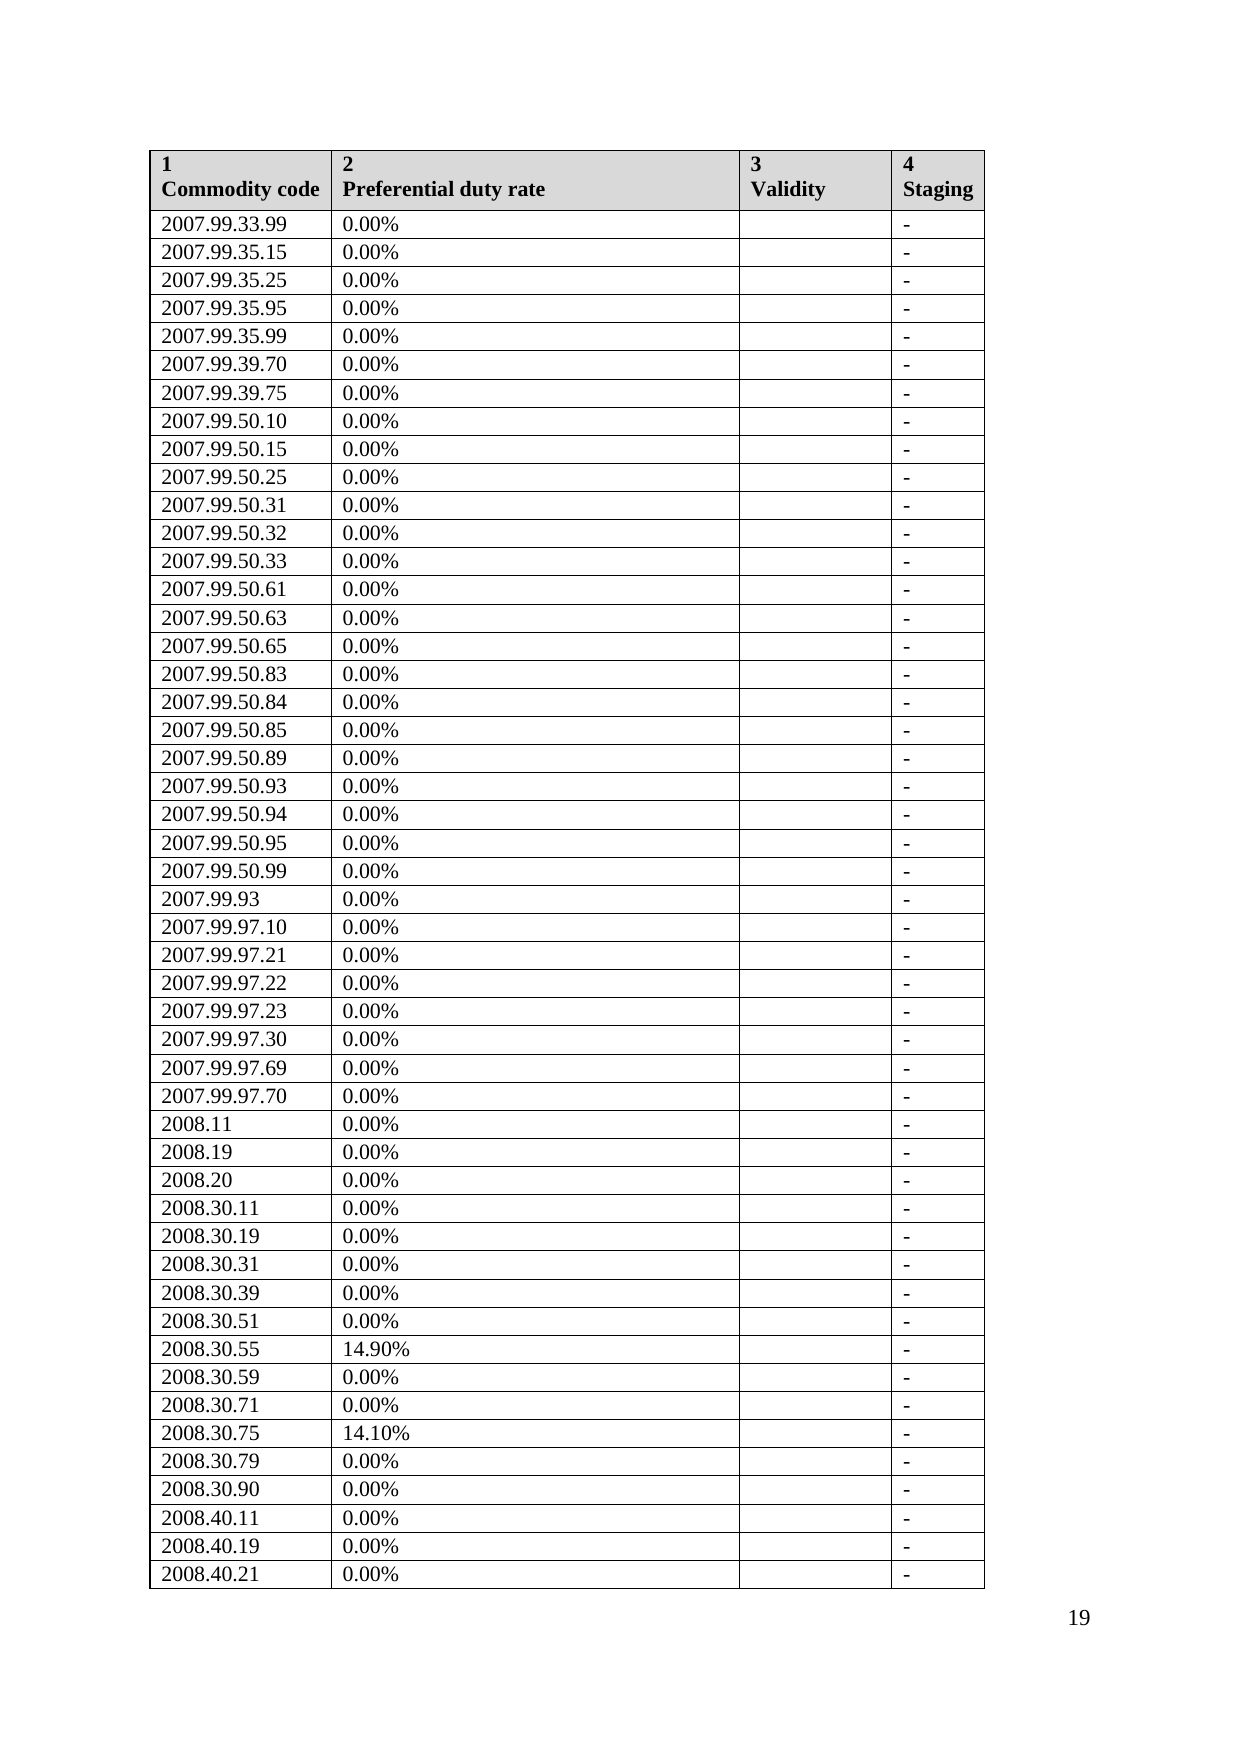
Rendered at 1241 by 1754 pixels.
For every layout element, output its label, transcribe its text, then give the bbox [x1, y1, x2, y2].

table_cell - [892, 492, 984, 519]
table_cell - [892, 1448, 984, 1475]
table_cell 0.00% [332, 661, 739, 688]
table_cell 0.00% [332, 1308, 739, 1335]
table_cell - [892, 267, 984, 294]
table_cell 2007.99.35.15 [151, 239, 331, 266]
table_cell 2008.30.39 [151, 1280, 331, 1307]
table_cell 2007.99.97.30 [151, 1026, 331, 1053]
table_cell [740, 1167, 891, 1194]
table_cell 2008.30.55 [151, 1336, 331, 1363]
table_cell 2007.99.97.21 [151, 942, 331, 969]
table_cell 0.00% [332, 942, 739, 969]
table_cell - [892, 1308, 984, 1335]
table_cell 0.00% [332, 886, 739, 913]
table_cell 2008.40.19 [151, 1533, 331, 1560]
table_cell 0.00% [332, 464, 739, 491]
table_cell 0.00% [332, 1139, 739, 1166]
table_cell 0.00% [332, 633, 739, 660]
table_cell [740, 1364, 891, 1391]
table_cell - [892, 408, 984, 435]
table_cell 0.00% [332, 380, 739, 407]
table_cell 2008.30.11 [151, 1195, 331, 1222]
table_cell - [892, 295, 984, 322]
table_cell 2008.30.71 [151, 1392, 331, 1419]
table_cell [740, 492, 891, 519]
table_cell 0.00% [332, 998, 739, 1025]
table_cell [740, 323, 891, 350]
table_cell 0.00% [332, 689, 739, 716]
table_cell - [892, 1223, 984, 1250]
table_cell [740, 295, 891, 322]
table_cell 2007.99.50.94 [151, 801, 331, 828]
table_cell 2007.99.50.10 [151, 408, 331, 435]
table_cell - [892, 830, 984, 857]
table_cell 2008.40.21 [151, 1561, 331, 1588]
table_cell 0.00% [332, 801, 739, 828]
table_cell - [892, 605, 984, 632]
table_cell - [892, 914, 984, 941]
table_cell - [892, 633, 984, 660]
table_cell - [892, 1476, 984, 1503]
table_cell 0.00% [332, 1561, 739, 1588]
table_cell [740, 548, 891, 575]
table_cell 0.00% [332, 1533, 739, 1560]
table_cell - [892, 211, 984, 238]
table_cell - [892, 380, 984, 407]
table_cell 2007.99.50.89 [151, 745, 331, 772]
table_cell 0.00% [332, 1251, 739, 1278]
table_cell 0.00% [332, 1505, 739, 1532]
table_cell [740, 717, 891, 744]
table_cell [740, 970, 891, 997]
table_header 3 Validity [740, 151, 891, 210]
table_cell - [892, 942, 984, 969]
table_cell - [892, 717, 984, 744]
table_cell [740, 436, 891, 463]
table_cell - [892, 1533, 984, 1560]
table_cell [740, 576, 891, 603]
table_cell - [892, 1420, 984, 1447]
table_cell 0.00% [332, 1448, 739, 1475]
table_cell [740, 1083, 891, 1110]
table_cell 2008.40.11 [151, 1505, 331, 1532]
table_cell 14.10% [332, 1420, 739, 1447]
table_cell [740, 1055, 891, 1082]
table_cell 2007.99.39.75 [151, 380, 331, 407]
table_cell [740, 1420, 891, 1447]
table_cell [740, 267, 891, 294]
table_cell 2007.99.50.25 [151, 464, 331, 491]
table_cell 0.00% [332, 745, 739, 772]
table_cell 2007.99.50.15 [151, 436, 331, 463]
table_cell 2007.99.50.84 [151, 689, 331, 716]
table_cell - [892, 1195, 984, 1222]
table_cell 0.00% [332, 492, 739, 519]
table_header 2 Preferential duty rate [332, 151, 739, 210]
table_cell 2008.19 [151, 1139, 331, 1166]
table_cell [740, 408, 891, 435]
table_cell - [892, 1167, 984, 1194]
table_cell 2008.30.75 [151, 1420, 331, 1447]
table_cell - [892, 773, 984, 800]
table_cell - [892, 520, 984, 547]
table_cell 2007.99.50.63 [151, 605, 331, 632]
table_cell 0.00% [332, 408, 739, 435]
table_cell 2007.99.97.23 [151, 998, 331, 1025]
table_cell - [892, 1392, 984, 1419]
table_cell - [892, 1364, 984, 1391]
table_cell [740, 1223, 891, 1250]
table_cell 2007.99.97.10 [151, 914, 331, 941]
table_cell - [892, 576, 984, 603]
table_cell 2008.30.59 [151, 1364, 331, 1391]
table_cell 2007.99.93 [151, 886, 331, 913]
table_cell 2007.99.50.61 [151, 576, 331, 603]
table_cell [740, 1026, 891, 1053]
table_cell 0.00% [332, 520, 739, 547]
table_cell 0.00% [332, 830, 739, 857]
table_cell 0.00% [332, 239, 739, 266]
table_cell - [892, 1561, 984, 1588]
table_cell [740, 1251, 891, 1278]
table_cell [740, 211, 891, 238]
table_cell 2007.99.97.70 [151, 1083, 331, 1110]
table_cell 0.00% [332, 1167, 739, 1194]
table_header 4 Staging [892, 151, 984, 210]
table_cell - [892, 1055, 984, 1082]
table_cell 0.00% [332, 1392, 739, 1419]
table_cell - [892, 998, 984, 1025]
table_cell [740, 661, 891, 688]
table_cell 2007.99.50.31 [151, 492, 331, 519]
table_cell 0.00% [332, 1026, 739, 1053]
table_cell - [892, 323, 984, 350]
table_cell 2008.30.79 [151, 1448, 331, 1475]
table_cell [740, 605, 891, 632]
table_cell 0.00% [332, 211, 739, 238]
table_cell - [892, 351, 984, 378]
table_cell 0.00% [332, 1195, 739, 1222]
table_cell - [892, 886, 984, 913]
table_cell [740, 801, 891, 828]
table_cell - [892, 1251, 984, 1278]
table_cell 2007.99.97.22 [151, 970, 331, 997]
table_cell 0.00% [332, 858, 739, 885]
table_cell 0.00% [332, 773, 739, 800]
table_cell - [892, 970, 984, 997]
table_cell [740, 1448, 891, 1475]
table_cell - [892, 1336, 984, 1363]
table_cell [740, 689, 891, 716]
table_cell - [892, 1111, 984, 1138]
table_cell 2007.99.50.83 [151, 661, 331, 688]
table_cell 2007.99.39.70 [151, 351, 331, 378]
table_cell [740, 1392, 891, 1419]
table_cell [740, 351, 891, 378]
table_cell 0.00% [332, 576, 739, 603]
table_cell [740, 1533, 891, 1560]
table_cell - [892, 745, 984, 772]
table_cell 0.00% [332, 970, 739, 997]
table_cell 0.00% [332, 548, 739, 575]
table_cell [740, 633, 891, 660]
table_cell [740, 830, 891, 857]
table_cell [740, 1336, 891, 1363]
table_cell [740, 1195, 891, 1222]
table_cell 2007.99.50.32 [151, 520, 331, 547]
table_cell 2007.99.33.99 [151, 211, 331, 238]
table_cell - [892, 661, 984, 688]
table_cell [740, 1280, 891, 1307]
table_cell - [892, 689, 984, 716]
table_cell - [892, 1505, 984, 1532]
table_cell [740, 1139, 891, 1166]
table_cell [740, 773, 891, 800]
table_cell 14.90% [332, 1336, 739, 1363]
table_cell 0.00% [332, 295, 739, 322]
table_cell 2008.30.90 [151, 1476, 331, 1503]
table_cell - [892, 436, 984, 463]
table_cell [740, 464, 891, 491]
table_cell 0.00% [332, 436, 739, 463]
table_cell 0.00% [332, 1364, 739, 1391]
table_cell [740, 1308, 891, 1335]
table_cell 2007.99.50.93 [151, 773, 331, 800]
table_cell 0.00% [332, 323, 739, 350]
table_cell 0.00% [332, 1111, 739, 1138]
table_cell 2008.30.19 [151, 1223, 331, 1250]
table_cell 2007.99.97.69 [151, 1055, 331, 1082]
table_cell [740, 380, 891, 407]
table_cell - [892, 239, 984, 266]
table_cell [740, 998, 891, 1025]
table_cell [740, 520, 891, 547]
table_cell - [892, 1139, 984, 1166]
table_cell 2007.99.50.65 [151, 633, 331, 660]
table_cell - [892, 1083, 984, 1110]
table_cell 0.00% [332, 267, 739, 294]
table_cell [740, 239, 891, 266]
table_cell 0.00% [332, 914, 739, 941]
table_cell 2008.30.51 [151, 1308, 331, 1335]
table_cell 2007.99.35.99 [151, 323, 331, 350]
table_cell 2007.99.50.95 [151, 830, 331, 857]
table_cell [740, 1561, 891, 1588]
table_header 1 Commodity code [151, 151, 331, 210]
table_cell [740, 1111, 891, 1138]
table_cell 0.00% [332, 1055, 739, 1082]
table_cell 2007.99.50.99 [151, 858, 331, 885]
table_cell 0.00% [332, 717, 739, 744]
table_cell - [892, 464, 984, 491]
table_cell 2008.11 [151, 1111, 331, 1138]
table_cell 2007.99.35.95 [151, 295, 331, 322]
table_cell 0.00% [332, 1476, 739, 1503]
table_cell 2007.99.50.85 [151, 717, 331, 744]
table_cell - [892, 548, 984, 575]
table_cell - [892, 1026, 984, 1053]
table_cell - [892, 1280, 984, 1307]
table_cell 0.00% [332, 1083, 739, 1110]
table_cell [740, 942, 891, 969]
table_cell [740, 858, 891, 885]
table_cell - [892, 801, 984, 828]
table_cell [740, 914, 891, 941]
table_cell - [892, 858, 984, 885]
table_cell 2007.99.35.25 [151, 267, 331, 294]
table_cell 2008.30.31 [151, 1251, 331, 1278]
table_cell [740, 745, 891, 772]
table_cell 0.00% [332, 1280, 739, 1307]
table_cell 2008.20 [151, 1167, 331, 1194]
table_cell 0.00% [332, 605, 739, 632]
table_cell 2007.99.50.33 [151, 548, 331, 575]
table_cell 0.00% [332, 1223, 739, 1250]
table_cell [740, 1505, 891, 1532]
table_cell [740, 1476, 891, 1503]
table_cell [740, 886, 891, 913]
table_cell 0.00% [332, 351, 739, 378]
